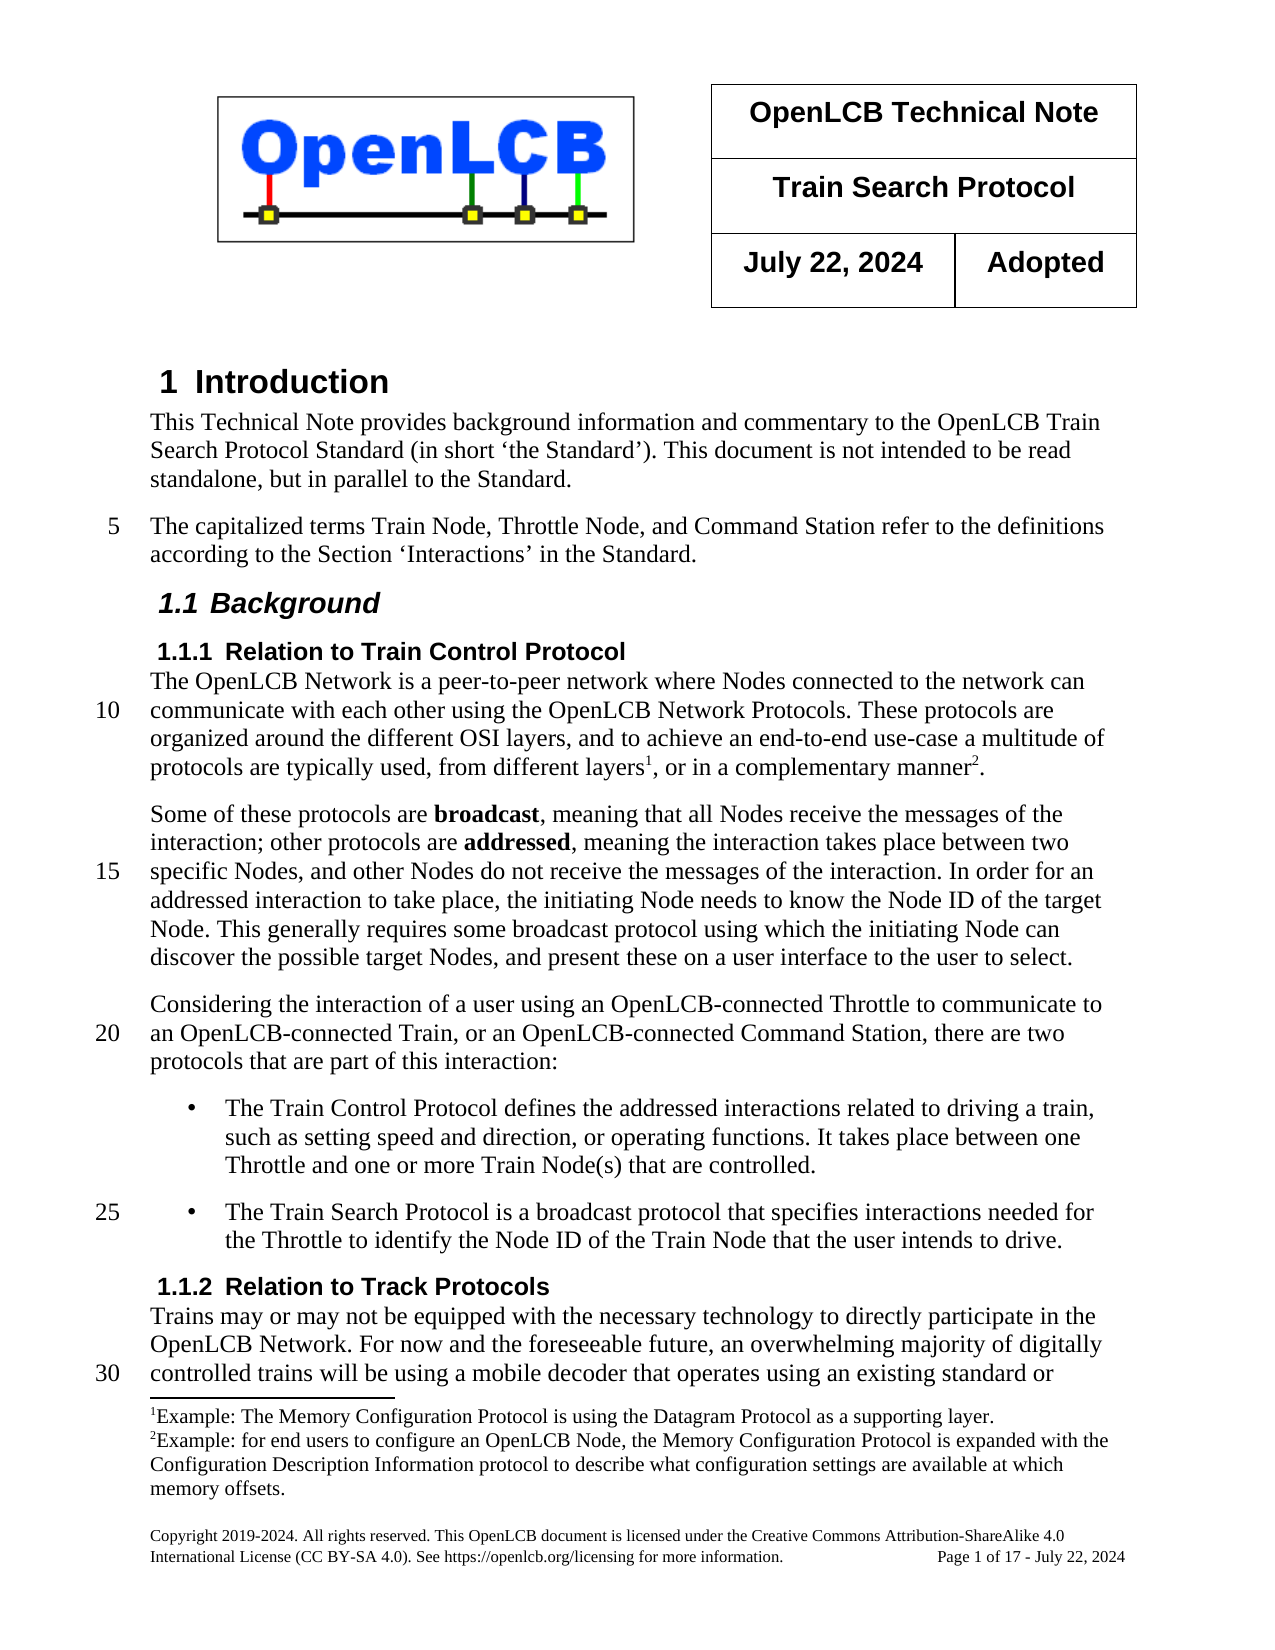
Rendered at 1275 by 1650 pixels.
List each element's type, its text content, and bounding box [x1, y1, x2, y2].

text The capitalized terms Train Node, Throttle Node, and Command Station refer to the definitions according to the Section ‘Interactions’ in the Standard. [150, 511, 1125, 568]
subtitle Background [150, 586, 1125, 619]
picture [216, 95, 636, 244]
text Example: for end users to configure an OpenLCB Node, the Memory Configuration Protocol is expanded with the Configuration Description Information protocol to describe what configuration settings are available at which memory offsets. [150, 1428, 1125, 1500]
subtitle Relation to Train Control Protocol [150, 637, 1125, 666]
text Considering the interaction of a user using an OpenLCB-connected Throttle to communicate to an OpenLCB-connected Train, or an OpenLCB-connected Command Station, there are two protocols that are part of this interaction: [150, 989, 1125, 1075]
list The Train Search Protocol is a broadcast protocol that specifies interactions needed for the Throttle to identify the Node ID of the Train Node that the user intends to drive. [187, 1197, 1125, 1254]
text This Technical Note provides background information and commentary to the OpenLCB Train Search Protocol Standard (in short ‘the Standard’). This document is not intended to be read standalone, but in parallel to the Standard. [150, 407, 1125, 493]
subtitle Relation to Track Protocols [150, 1272, 1125, 1301]
subtitle Introduction [150, 362, 1125, 401]
text Trains may or may not be equipped with the necessary technology to directly participate in the OpenLCB Network. For now and the foreseeable future, an overwhelming majority of digitally controlled trains will be using a mobile decoder that operates using an existing standard or [150, 1301, 1125, 1387]
list The Train Control Protocol defines the addressed interactions related to driving a train, such as setting speed and direction, or operating functions. It takes place between one Throttle and one or more Train Node(s) that are controlled. [187, 1093, 1125, 1179]
text Example: The Memory Configuration Protocol is using the Datagram Protocol as a supporting layer. [150, 1404, 1125, 1428]
text The OpenLCB Network is a peer-to-peer network where Nodes connected to the network can communicate with each other using the OpenLCB Network Protocols. These protocols are organized around the different OSI layers, and to achieve an end-to-end use-case a multitude of protocols are typically used, from different layers, or in a complementary manner. [150, 666, 1125, 781]
text Some of these protocols are broadcast, meaning that all Nodes receive the messages of the interaction; other protocols are addressed, meaning the interaction takes place between two specific Nodes, and other Nodes do not receive the messages of the interaction. In order for an addressed interaction to take place, the initiating Node needs to know the Node ID of the target Node. This generally requires some broadcast protocol using which the initiating Node can discover the possible target Nodes, and present these on a user interface to the user to select. [150, 799, 1125, 971]
